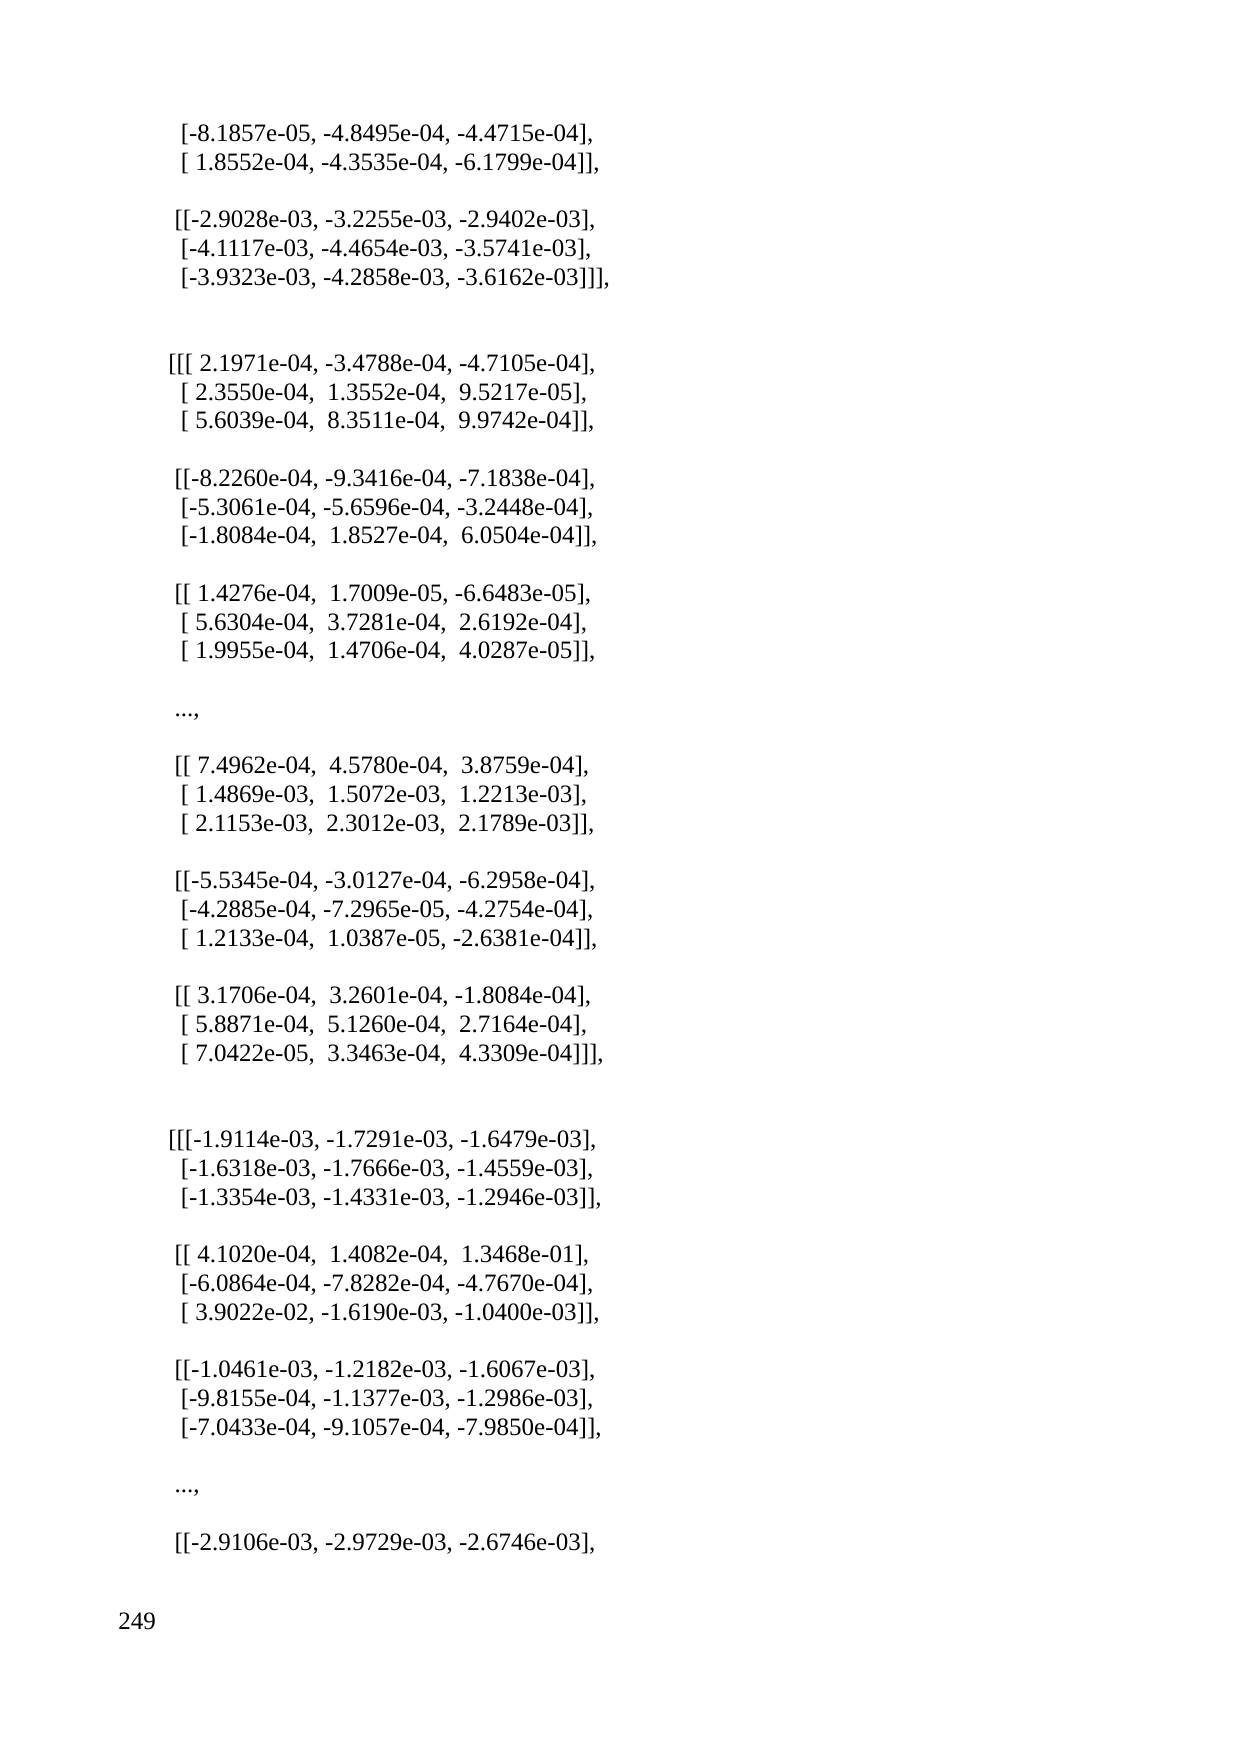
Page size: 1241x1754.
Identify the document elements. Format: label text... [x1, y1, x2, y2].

text [ 7.0422e-05, 3.3463e-04, 4.3309e-04]]], [118, 1038, 1122, 1067]
text [-1.8084e-04, 1.8527e-04, 6.0504e-04]], [118, 521, 1122, 549]
text [[ 3.1706e-04, 3.2601e-04, -1.8084e-04], [118, 981, 1122, 1009]
text [-9.8155e-04, -1.1377e-03, -1.2986e-03], [118, 1383, 1122, 1412]
text [[-8.2260e-04, -9.3416e-04, -7.1838e-04], [118, 463, 1122, 492]
text [-5.3061e-04, -5.6596e-04, -3.2448e-04], [118, 492, 1122, 521]
text [-6.0864e-04, -7.8282e-04, -4.7670e-04], [118, 1268, 1122, 1297]
text [-4.2885e-04, -7.2965e-05, -4.2754e-04], [118, 894, 1122, 923]
text [[-2.9106e-03, -2.9729e-03, -2.6746e-03], [118, 1527, 1122, 1556]
text [-3.9323e-03, -4.2858e-03, -3.6162e-03]]], [118, 262, 1122, 291]
text [ 1.2133e-04, 1.0387e-05, -2.6381e-04]], [118, 923, 1122, 952]
text [ 5.6039e-04, 8.3511e-04, 9.9742e-04]], [118, 406, 1122, 434]
text [ 2.1153e-03, 2.3012e-03, 2.1789e-03]], [118, 808, 1122, 837]
text [-4.1117e-03, -4.4654e-03, -3.5741e-03], [118, 233, 1122, 262]
text [-7.0433e-04, -9.1057e-04, -7.9850e-04]], [118, 1412, 1122, 1441]
text [[ 4.1020e-04, 1.4082e-04, 1.3468e-01], [118, 1239, 1122, 1268]
text [-8.1857e-05, -4.8495e-04, -4.4715e-04], [118, 118, 1122, 147]
text [[-1.0461e-03, -1.2182e-03, -1.6067e-03], [118, 1354, 1122, 1383]
text [[-5.5345e-04, -3.0127e-04, -6.2958e-04], [118, 866, 1122, 894]
text [[ 7.4962e-04, 4.5780e-04, 3.8759e-04], [118, 751, 1122, 779]
text [ 1.9955e-04, 1.4706e-04, 4.0287e-05]], [118, 636, 1122, 664]
text [ 2.3550e-04, 1.3552e-04, 9.5217e-05], [118, 377, 1122, 406]
text [ 5.6304e-04, 3.7281e-04, 2.6192e-04], [118, 607, 1122, 636]
text [ 1.8552e-04, -4.3535e-04, -6.1799e-04]], [118, 147, 1122, 176]
text [-1.3354e-03, -1.4331e-03, -1.2946e-03]], [118, 1182, 1122, 1211]
text [ 3.9022e-02, -1.6190e-03, -1.0400e-03]], [118, 1297, 1122, 1326]
text [-1.6318e-03, -1.7666e-03, -1.4559e-03], [118, 1153, 1122, 1182]
text [[ 1.4276e-04, 1.7009e-05, -6.6483e-05], [118, 578, 1122, 607]
text [ 5.8871e-04, 5.1260e-04, 2.7164e-04], [118, 1009, 1122, 1038]
text [[-2.9028e-03, -3.2255e-03, -2.9402e-03], [118, 204, 1122, 233]
text [ 1.4869e-03, 1.5072e-03, 1.2213e-03], [118, 779, 1122, 808]
text ..., [118, 693, 1122, 722]
text [[[-1.9114e-03, -1.7291e-03, -1.6479e-03], [118, 1124, 1122, 1153]
text [[[ 2.1971e-04, -3.4788e-04, -4.7105e-04], [118, 348, 1122, 377]
text ..., [118, 1469, 1122, 1498]
